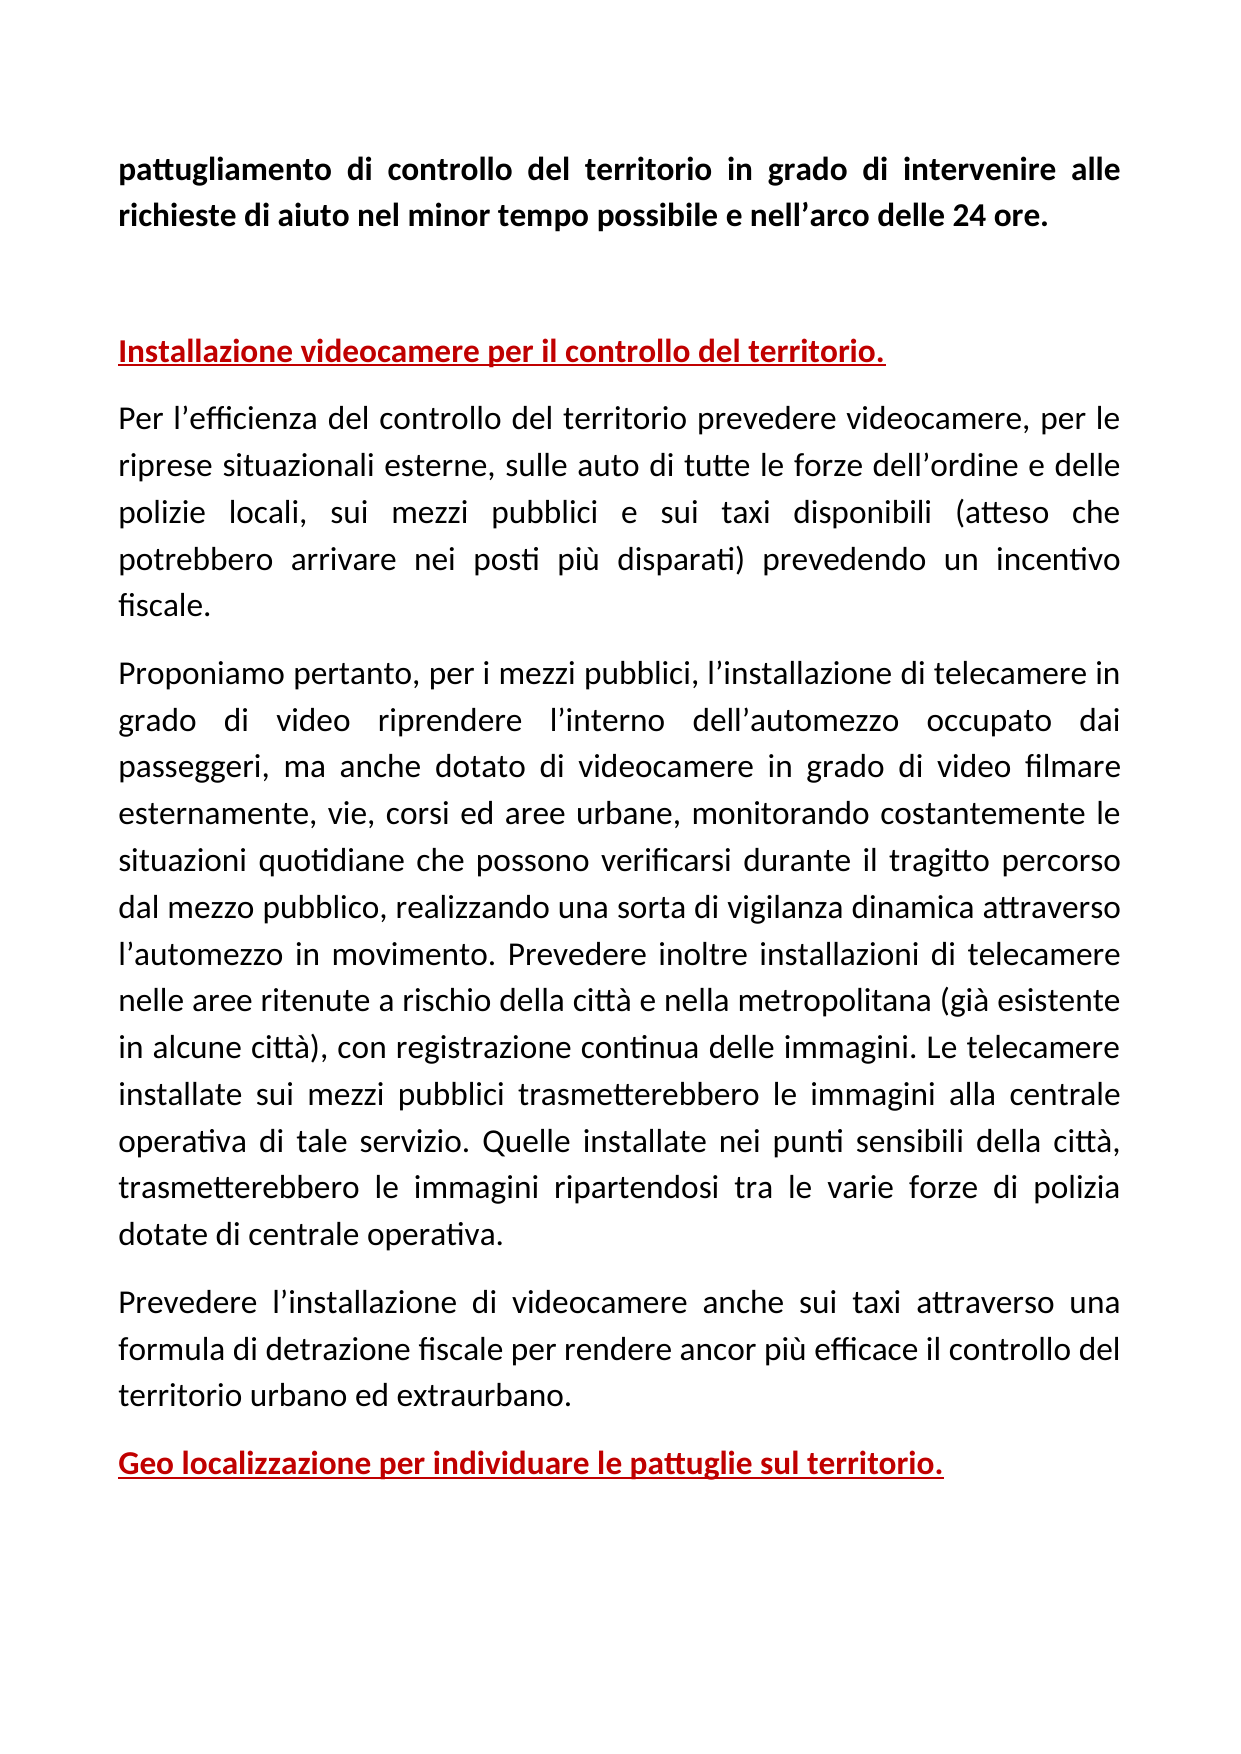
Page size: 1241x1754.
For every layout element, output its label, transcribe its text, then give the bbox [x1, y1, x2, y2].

text Geo localizzazione per individuare le pattuglie sul territorio. [118, 1442, 1122, 1483]
text pattugliamento di controllo del territorio in grado di intervenire alle richieste di aiuto nel minor tempo possibile e nell’arco delle 24 ore. [118, 148, 1122, 235]
text Proponiamo pertanto, per i mezzi pubblici, l’installazione di telecamere in grado di video riprendere l’interno dell’automezzo occupato dai passeggeri, ma anche dotato di videocamere in grado di video filmare esternamente, vie, corsi ed aree urbane, monitorando costantemente le situazioni quotidiane che possono verificarsi durante il tragitto percorso dal mezzo pubblico, realizzando una sorta di vigilanza dinamica attraverso l’automezzo in movimento. Prevedere inoltre installazioni di telecamere nelle aree ritenute a rischio della città e nella metropolitana (già esistente in alcune città), con registrazione continua delle immagini. Le telecamere installate sui mezzi pubblici trasmetterebbero le immagini alla centrale operativa di tale servizio. Quelle installate nei punti sensibili della città, trasmetterebbero le immagini ripartendosi tra le varie forze di polizia dotate di centrale operativa. [118, 652, 1122, 1254]
text Per l’efficienza del controllo del territorio prevedere videocamere, per le riprese situazionali esterne, sulle auto di tutte le forze dell’ordine e delle polizie locali, sui mezzi pubblici e sui taxi disponibili (atteso che potrebbero arrivare nei posti più disparati) prevedendo un incentivo fiscale. [118, 397, 1122, 625]
text Prevedere l’installazione di videocamere anche sui taxi attraverso una formula di detrazione fiscale per rendere ancor più efficace il controllo del territorio urbano ed extraurbano. [118, 1281, 1122, 1415]
text Installazione videocamere per il controllo del territorio. [118, 329, 1122, 370]
